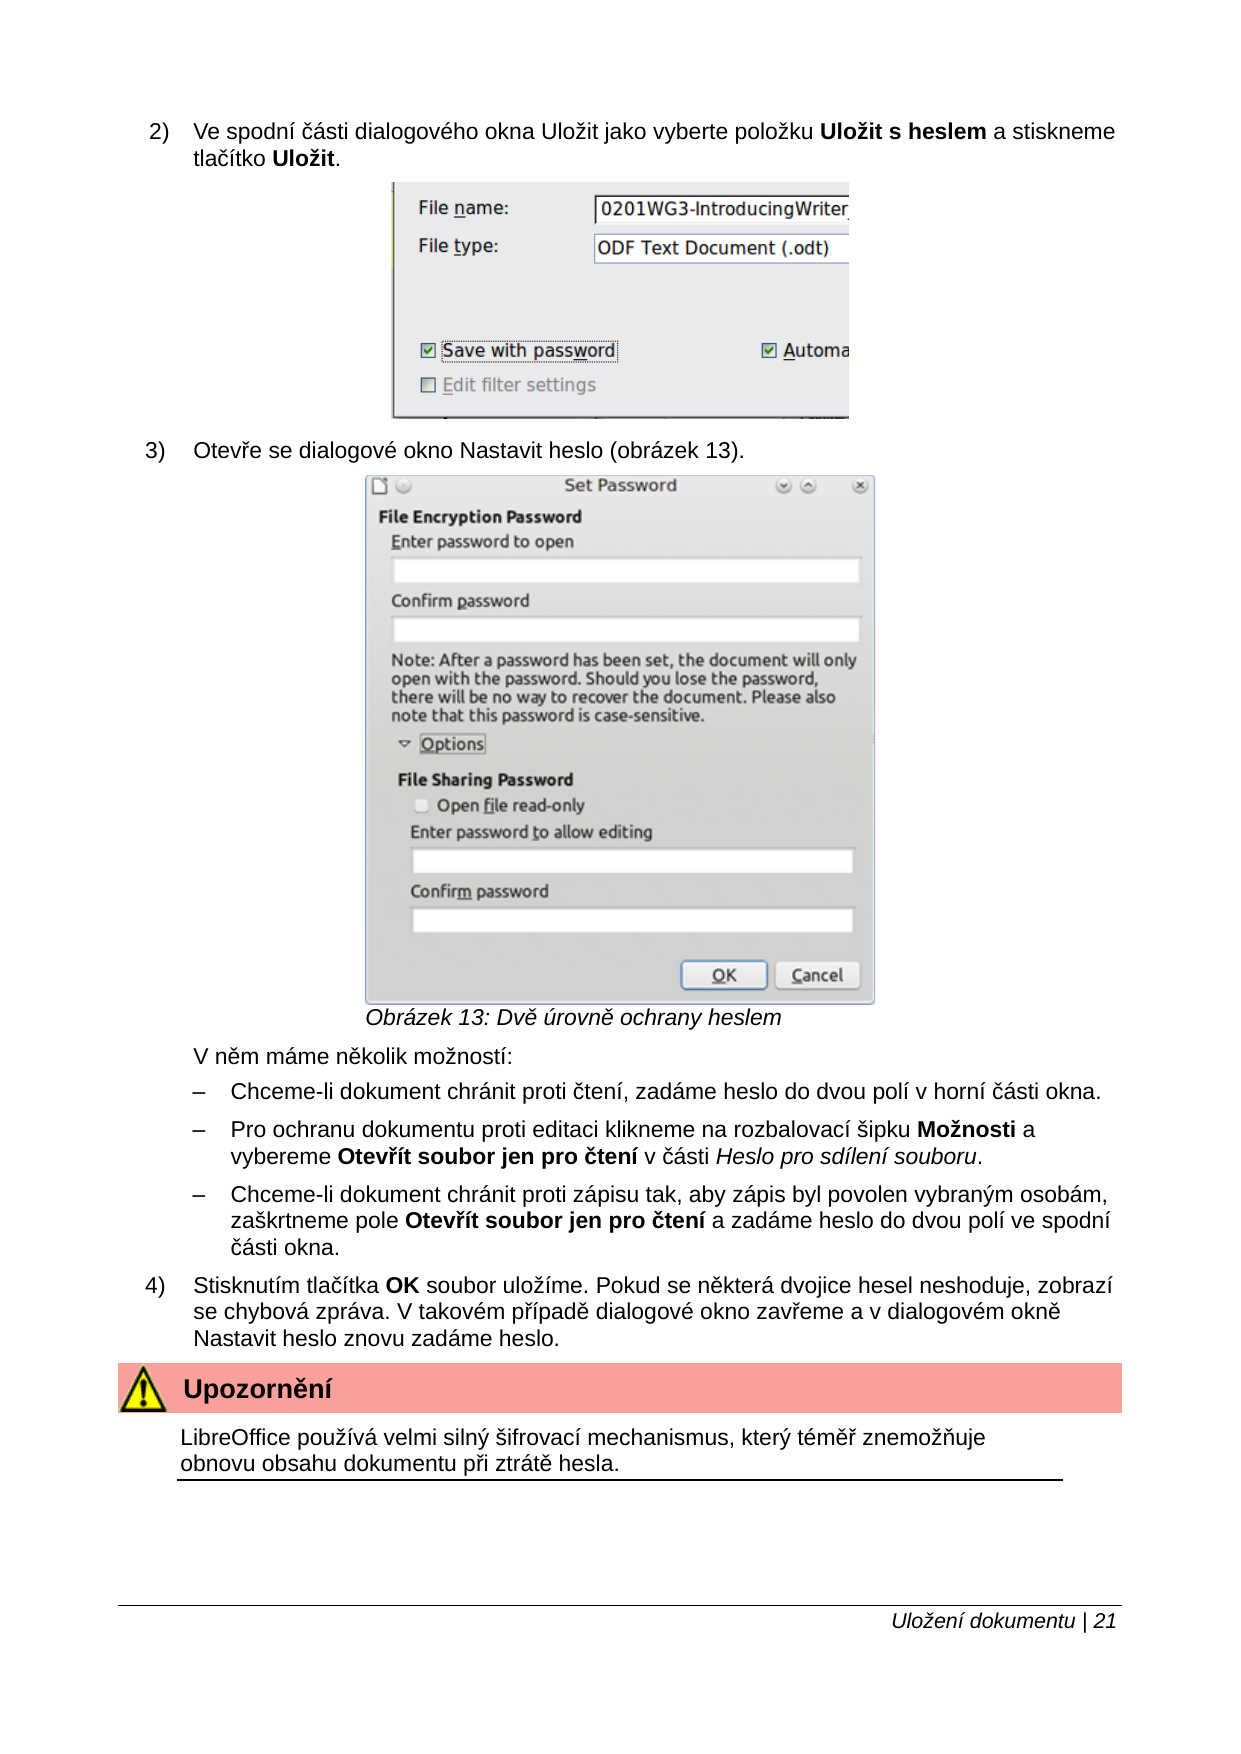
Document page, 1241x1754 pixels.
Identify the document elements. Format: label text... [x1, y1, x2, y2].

picture [391, 182, 849, 419]
picture [119, 1364, 167, 1412]
list Ve spodní části dialogového okna Uložit jako vyberte položku Uložit s heslem a stiskneme tlačítko Uložit. [169, 118, 1122, 171]
list Chceme-li dokument chránit proti zápisu tak, aby zápis byl povolen vybraným osobám, zaškrtneme pole Otevřít soubor jen pro čtení a zadáme heslo do dvou polí ve spodní části okna. [192, 1181, 1122, 1260]
list V něm máme několik možností: [193, 1043, 1122, 1069]
list Pro ochranu dokumentu proti editaci klikneme na rozbalovací šipku Možnosti a vybereme Otevřít soubor jen pro čtení v části Heslo pro sdílení souboru. [192, 1116, 1122, 1169]
subtitle Upozornění [118, 1363, 1122, 1413]
list Otevře se dialogové okno Nastavit heslo (obrázek 13). [165, 437, 1122, 463]
list Chceme-li dokument chránit proti čtení, zadáme heslo do dvou polí v horní části okna. [192, 1078, 1122, 1104]
text Obrázek 13: Dvě úrovně ochrany heslem [365, 1005, 875, 1031]
list Stisknutím tlačítka OK soubor uložíme. Pokud se některá dvojice hesel neshoduje, zobrazí se chybová zpráva. V takovém případě dialogové okno zavřeme a v dialogovém okně Nastavit heslo znovu zadáme heslo. [165, 1272, 1122, 1351]
text LibreOffice používá velmi silný šifrovací mechanismus, který téměř znemožňuje obnovu obsahu dokumentu při ztrátě hesla. [177, 1420, 1063, 1479]
picture [365, 475, 876, 1005]
